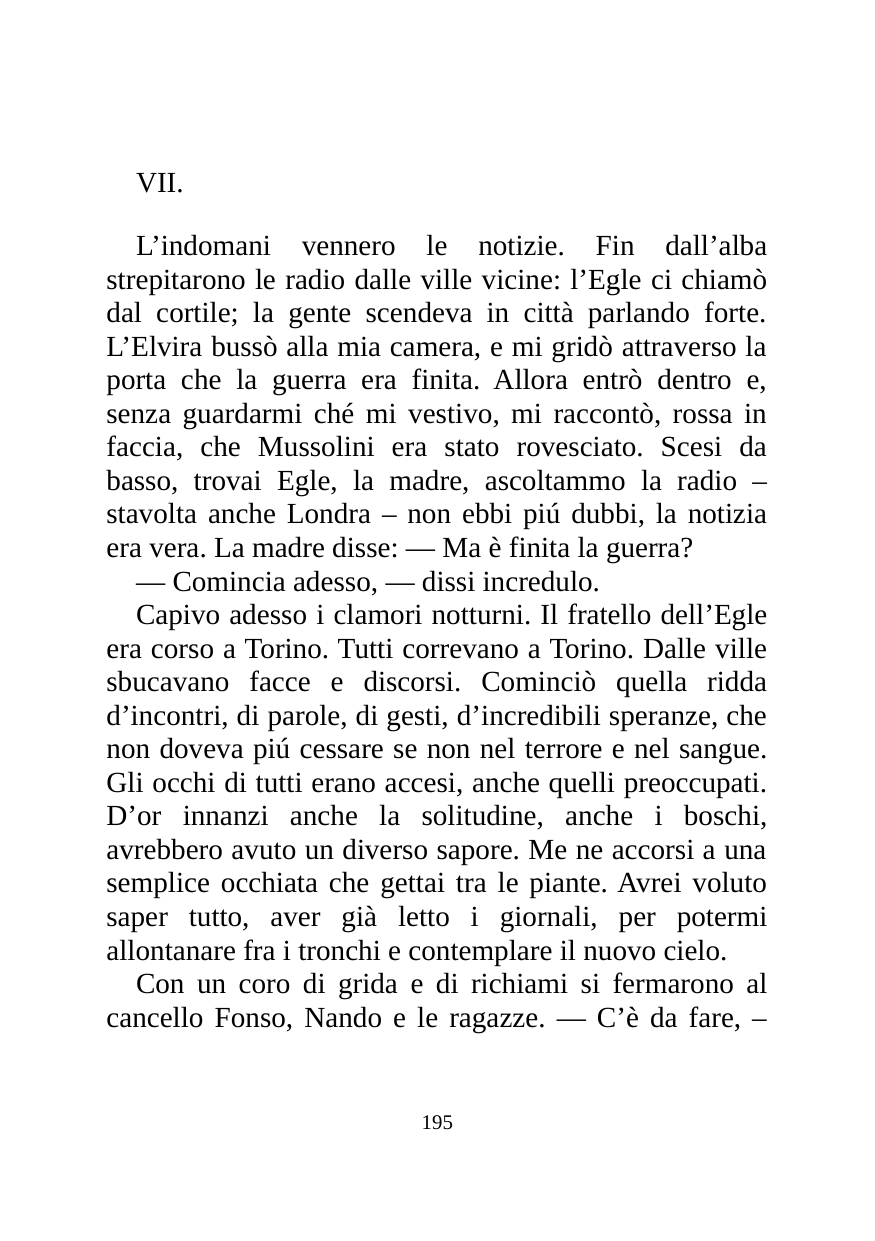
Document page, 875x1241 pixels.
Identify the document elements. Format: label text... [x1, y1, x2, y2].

text — Comincia adesso, — dissi incredulo. [106, 564, 768, 597]
text Con un coro di grida e di richiami si fermarono al cancello Fonso, Nando e le ragazze. — C’è da fare, – [106, 966, 768, 1033]
text Capivo adesso i clamori notturni. Il fratello dell’Egle era corso a Torino. Tutti correvano a Torino. Dalle ville sbucavano facce e discorsi. Cominciò quella ridda d’incontri, di parole, di gesti, d’incredibili speranze, che non doveva piú cessare se non nel terrore e nel sangue. Gli occhi di tutti erano accesi, anche quelli preoccupati. D’or innanzi anche la solitudine, anche i boschi, avrebbero avuto un diverso sapore. Me ne accorsi a una semplice occhiata che gettai tra le piante. Avrei voluto saper tutto, aver già letto i giornali, per potermi allontanare fra i tronchi e contemplare il nuovo cielo. [106, 597, 768, 966]
text L’indomani vennero le notizie. Fin dall’alba strepitarono le radio dalle ville vicine: l’Egle ci chiamò dal cortile; la gente scendeva in città parlando forte. L’Elvira bussò alla mia camera, e mi gridò attraverso la porta che la guerra era finita. Allora entrò dentro e, senza guardarmi ché mi vestivo, mi raccontò, rossa in faccia, che Mussolini era stato rovesciato. Scesi da basso, trovai Egle, la madre, ascoltammo la radio – stavolta anche Londra – non ebbi piú dubbi, la notizia era vera. La madre disse: — Ma è finita la guerra? [106, 228, 768, 564]
subtitle VII. [136, 165, 768, 199]
